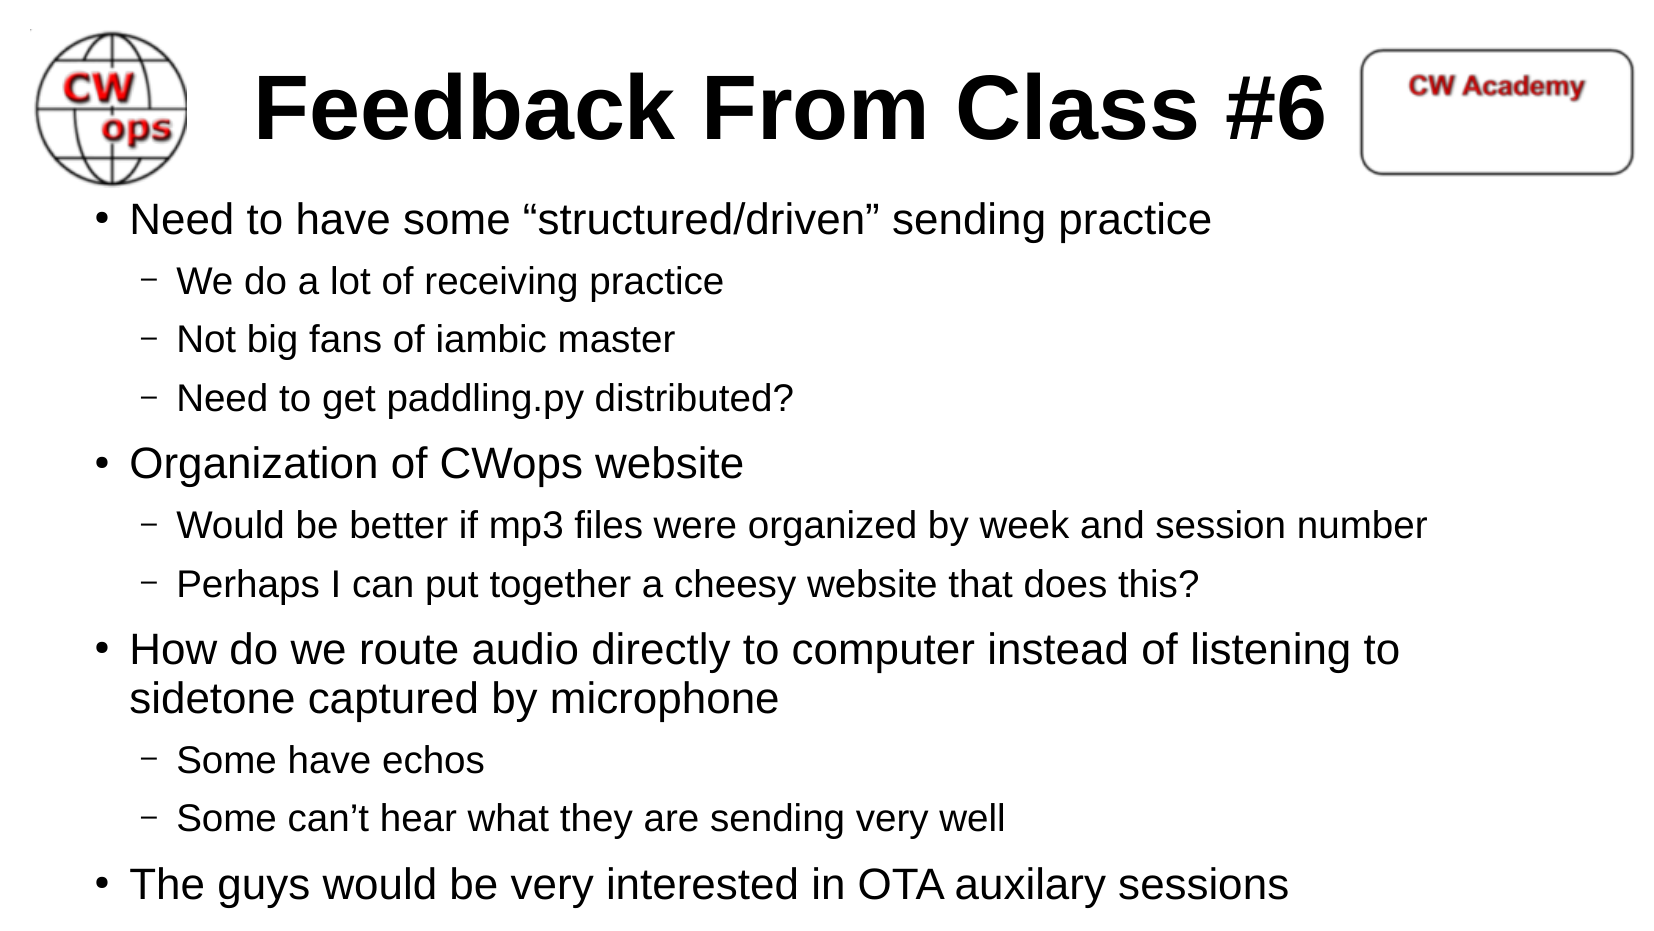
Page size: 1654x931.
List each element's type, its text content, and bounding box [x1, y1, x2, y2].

picture [1536, 37, 1640, 186]
list Need to have some “structured/driven” sending practice We do a lot of receiving practice Not big fans of iambic master Need to get paddling.py distributed? Organization of CWops website Would be better if mp3 files were organized by week and session number Perhaps I can put together a cheesy website that does this? How do we route audio directly to computer instead of listening to sidetone captured by microphone Some have echos Some can’t hear what they are sending very well The guys would be very interested in OTA auxilary sessions [82, 195, 1571, 915]
picture [30, 29, 187, 180]
title Feedback From Class #6 [47, 30, 1536, 186]
picture [61, 186, 187, 194]
